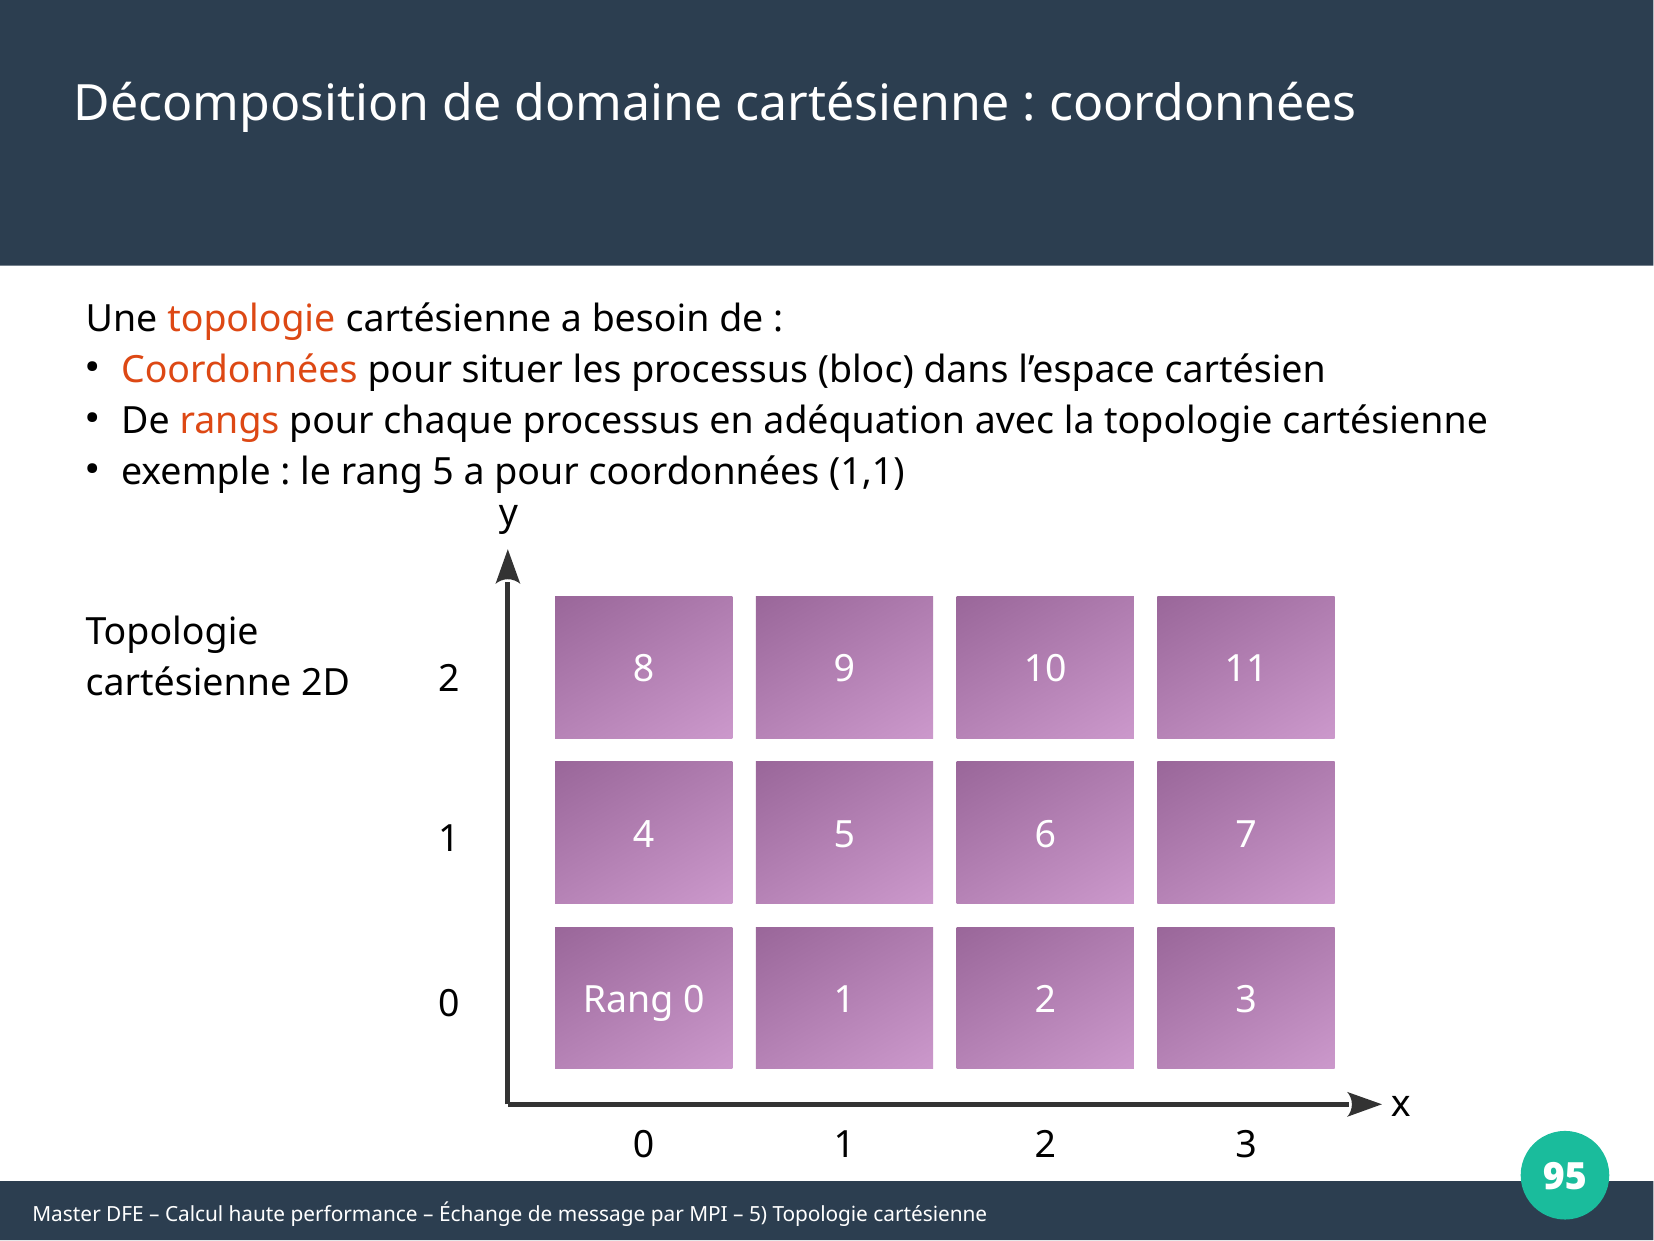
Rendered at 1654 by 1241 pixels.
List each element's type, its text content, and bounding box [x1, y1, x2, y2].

text_box Master DFE – Calcul haute performance – Échange de message par MPI – 5) Topologie cartésienne [17, 1191, 1436, 1235]
text_box 0 [608, 1110, 680, 1176]
text_box Une topologie cartésienne a besoin de : Coordonnées pour situer les processus (bloc) dans l’espace cartésien De rangs pour chaque processus en adéquation avec la topologie cartésienne exemple : le rang 5 a pour coordonnées (1,1) [70, 284, 1571, 503]
text_box 3 [1210, 1110, 1282, 1177]
text_box 2 [956, 927, 1134, 1069]
text_box x [1375, 1068, 1495, 1135]
text_box 6 [956, 761, 1134, 904]
text_box 2 [413, 644, 485, 733]
text_box 9 [755, 596, 934, 739]
text_box 1 [809, 1110, 880, 1176]
text_box y [484, 503, 544, 544]
text_box 5 [755, 761, 934, 904]
text_box 7 [1157, 761, 1335, 904]
text_box 4 [555, 761, 733, 904]
text_box 1 [755, 927, 934, 1069]
text_box 2 [1009, 1110, 1081, 1176]
text_box 3 [1157, 927, 1335, 1069]
text_box 8 [555, 596, 733, 739]
text_box 10 [956, 596, 1134, 739]
text_box Décomposition de domaine cartésienne : coordonnées [59, 59, 1477, 187]
text_box 0 [413, 969, 485, 1058]
text_box Topologie cartésienne 2D [70, 597, 426, 714]
text_box 11 [1157, 596, 1335, 739]
text_box Rang 0 [555, 927, 733, 1069]
text_box 1 [413, 803, 485, 892]
